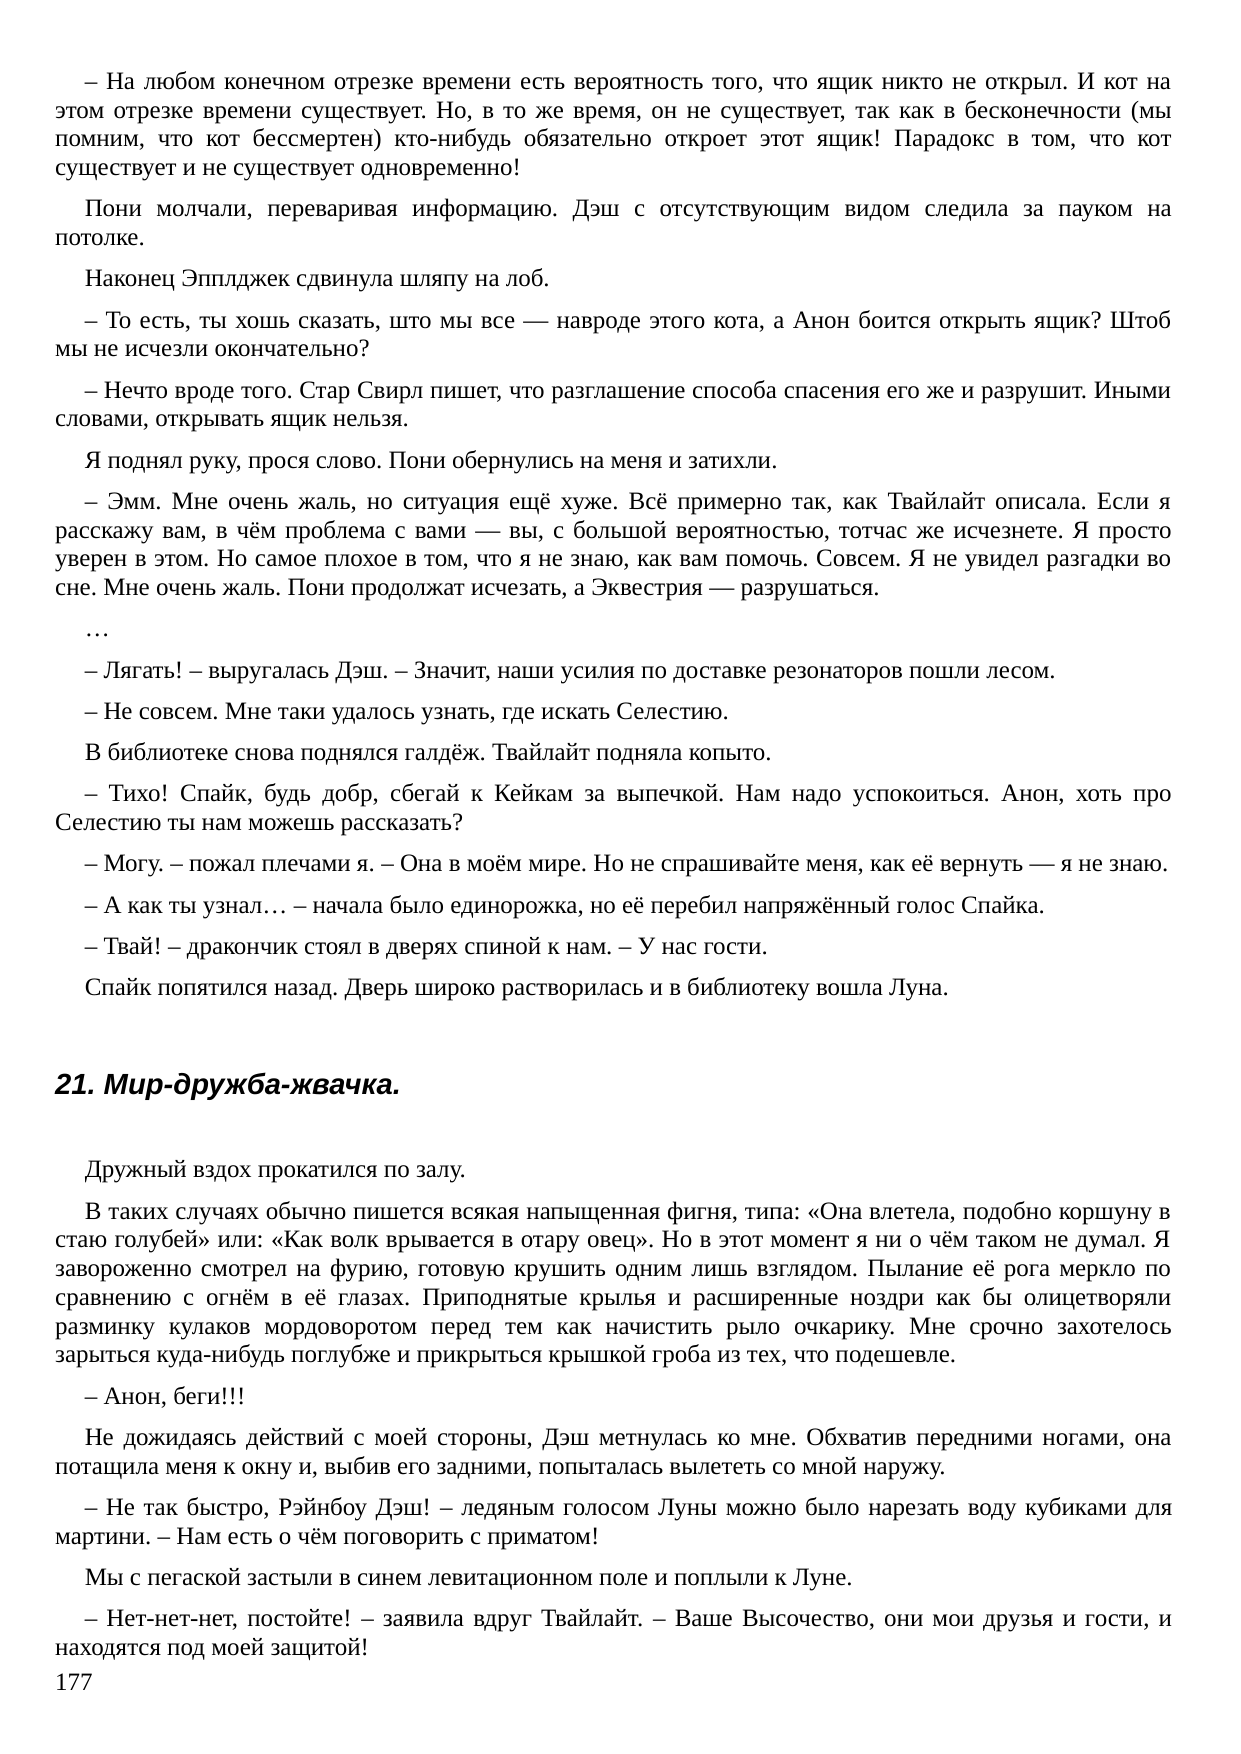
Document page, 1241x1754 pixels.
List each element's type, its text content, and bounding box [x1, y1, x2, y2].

text Не дожидаясь действий с моей стороны, Дэш метнулась ко мне. Обхватив передними ногами, она потащила меня к окну и, выбив его задними, попыталась вылететь со мной наружу. [55, 1422, 1173, 1479]
text – Твай! – дракончик стоял в дверях спиной к нам. – У нас гости. [55, 931, 1173, 960]
text – На любом конечном отрезке времени есть вероятность того, что ящик никто не открыл. И кот на этом отрезке времени существует. Но, в то же время, он не существует, так как в бесконечности (мы помним, что кот бессмертен) кто-нибудь обязательно откроет этот ящик! Парадокс в том, что кот существует и не существует одновременно! [55, 66, 1173, 181]
text В библиотеке снова поднялся галдёж. Твайлайт подняла копыто. [55, 737, 1173, 766]
text – Тихо! Спайк, будь добр, сбегай к Кейкам за выпечкой. Нам надо успокоиться. Анон, хоть про Селестию ты нам можешь рассказать? [55, 778, 1173, 836]
text – Не совсем. Мне таки удалось узнать, где искать Селестию. [55, 696, 1173, 725]
subtitle 21. Мир-дружба-жвачка. [55, 1067, 1173, 1101]
text – Нечто вроде того. Стар Свирл пишет, что разглашение способа спасения его же и разрушит. Иными словами, открывать ящик нельзя. [55, 375, 1173, 432]
text – Анон, беги!!! [55, 1381, 1173, 1409]
text В таких случаях обычно пишется всякая напыщенная фигня, типа: «Она влетела, подобно коршуну в стаю голубей» или: «Как волк врывается в отару овец». Но в этот момент я ни о чём таком не думал. Я завороженно смотрел на фурию, готовую крушить одним лишь взглядом. Пылание её рога меркло по сравнению с огнём в её глазах. Приподнятые крылья и расширенные ноздри как бы олицетворяли разминку кулаков мордоворотом перед тем как начистить рыло очкарику. Мне срочно захотелось зарыться куда-нибудь поглубже и прикрыться крышкой гроба из тех, что подешевле. [55, 1196, 1173, 1368]
text Дружный вздох прокатился по залу. [55, 1154, 1173, 1183]
text Мы с пегаской застыли в синем левитационном поле и поплыли к Луне. [55, 1562, 1173, 1591]
text Я поднял руку, прося слово. Пони обернулись на меня и затихли. [55, 445, 1173, 473]
text – Могу. – пожал плечами я. – Она в моём мире. Но не спрашивайте меня, как её вернуть — я не знаю. [55, 848, 1173, 877]
text – Нет-нет-нет, постойте! – заявила вдруг Твайлайт. – Ваше Высочество, они мои друзья и гости, и находятся под моей защитой! [55, 1603, 1173, 1661]
text – Эмм. Мне очень жаль, но ситуация ещё хуже. Всё примерно так, как Твайлайт описала. Если я расскажу вам, в чём проблема с вами — вы, с большой вероятностью, тотчас же исчезнете. Я просто уверен в этом. Но самое плохое в том, что я не знаю, как вам помочь. Совсем. Я не увидел разгадки во сне. Мне очень жаль. Пони продолжат исчезать, а Эквестрия — разрушаться. [55, 486, 1173, 601]
text Наконец Эпплджек сдвинула шляпу на лоб. [55, 263, 1173, 292]
text – Не так быстро, Рэйнбоу Дэш! – ледяным голосом Луны можно было нарезать воду кубиками для мартини. – Нам есть о чём поговорить с приматом! [55, 1492, 1173, 1549]
text – А как ты узнал… – начала было единорожка, но её перебил напряжённый голос Спайка. [55, 890, 1173, 918]
text Спайк попятился назад. Дверь широко растворилась и в библиотеку вошла Луна. [55, 972, 1173, 1001]
text … [55, 613, 1173, 642]
text – То есть, ты хошь сказать, што мы все — навроде этого кота, а Анон боится открыть ящик? Штоб мы не исчезли окончательно? [55, 305, 1173, 362]
text – Лягать! – выругалась Дэш. – Значит, наши усилия по доставке резонаторов пошли лесом. [55, 655, 1173, 683]
text Пони молчали, переваривая информацию. Дэш с отсутствующим видом следила за пауком на потолке. [55, 193, 1173, 251]
